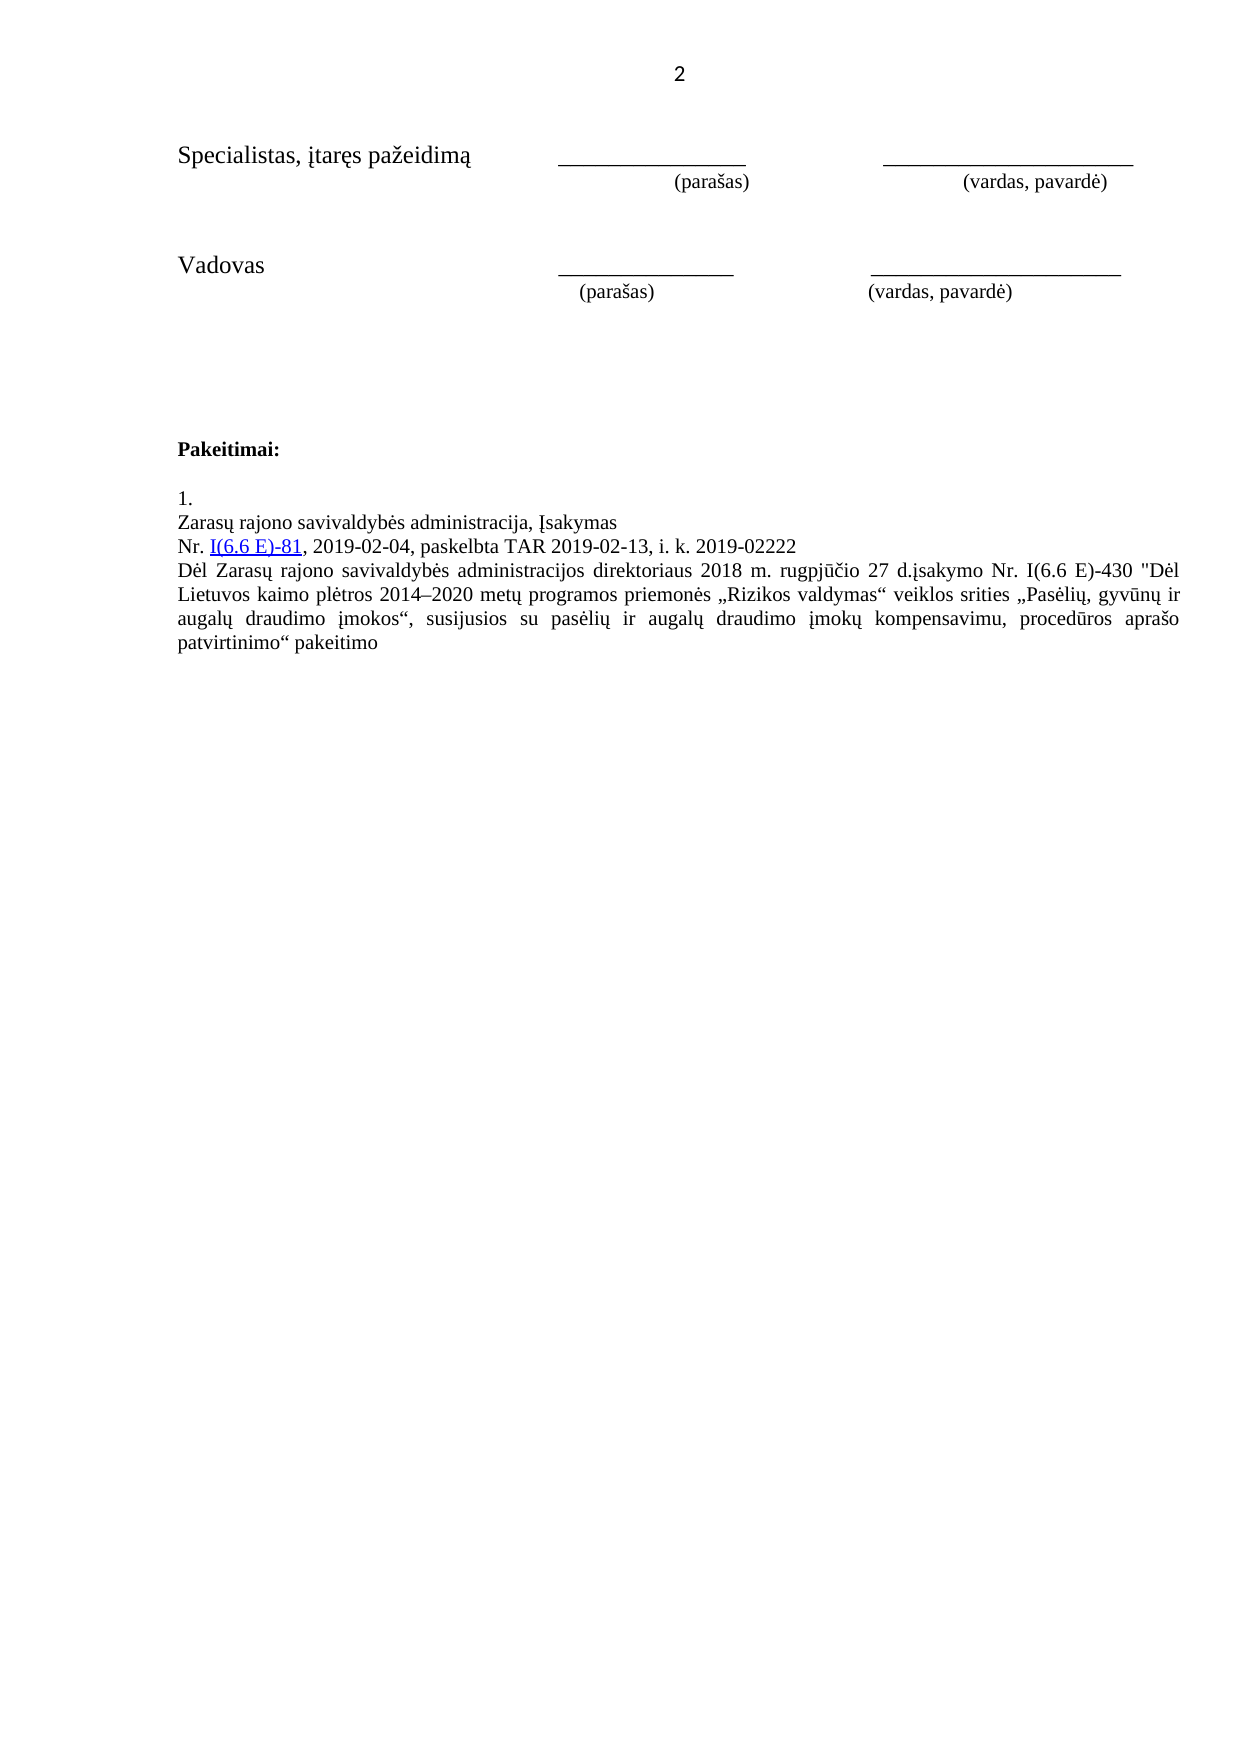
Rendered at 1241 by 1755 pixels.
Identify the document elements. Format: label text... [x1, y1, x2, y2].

text (parašas) (vardas, pavardė) [177, 169, 1181, 193]
text Specialistas, įtaręs pažeidimą _______________ ____________________ [177, 140, 1181, 169]
text Vadovas ______________ ____________________ [177, 250, 1181, 279]
text Zarasų rajono savivaldybės administracija, Įsakymas [177, 509, 1181, 534]
text Pakeitimai: [177, 437, 1181, 461]
text (parašas) (vardas, pavardė) [177, 279, 1181, 303]
text Nr. I(6.6 E)-81, 2019-02-04, paskelbta TAR 2019-02-13, i. k. 2019-02222 [177, 534, 1181, 558]
text 1. [177, 486, 1181, 509]
text Dėl Zarasų rajono savivaldybės administracijos direktoriaus 2018 m. rugpjūčio 27 d.įsakymo Nr. I(6.6 E)-430 "Dėl Lietuvos kaimo plėtros 2014–2020 metų programos priemonės „Rizikos valdymas“ veiklos srities „Pasėlių, gyvūnų ir augalų draudimo įmokos“, susijusios su pasėlių ir augalų draudimo įmokų kompensavimu, procedūros aprašo patvirtinimo“ pakeitimo [177, 558, 1181, 654]
